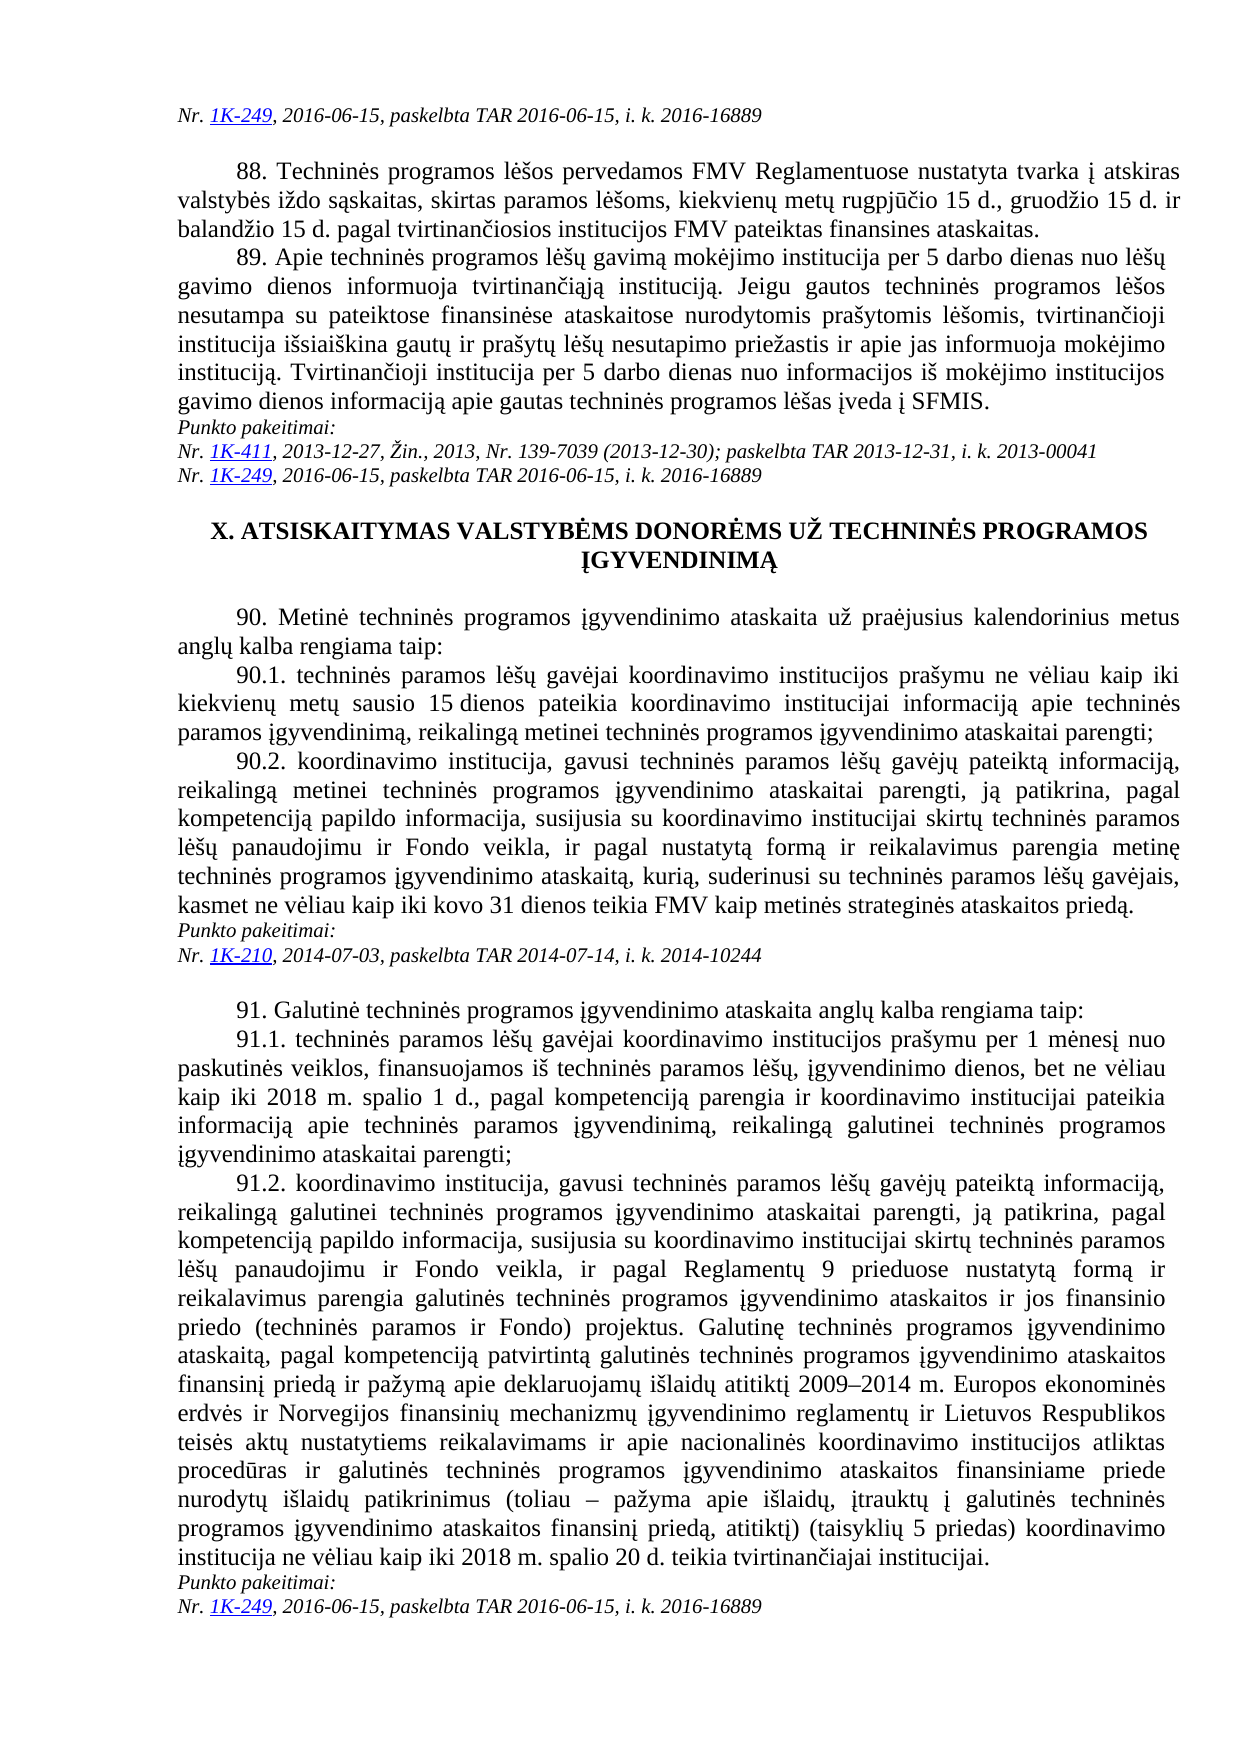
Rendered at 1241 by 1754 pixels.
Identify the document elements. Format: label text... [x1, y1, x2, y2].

text Nr. 1K-210, 2014-07-03, paskelbta TAR 2014-07-14, i. k. 2014-10244 [177, 942, 1181, 967]
text Nr. 1K-411, 2013-12-27, Žin., 2013, Nr. 139-7039 (2013-12-30); paskelbta TAR 2013-12-31, i. k. 2013-00041 [177, 439, 1181, 463]
text 91.2. koordinavimo institucija, gavusi techninės paramos lėšų gavėjų pateiktą informaciją, reikalingą galutinei techninės programos įgyvendinimo ataskaitai parengti, ją patikrina, pagal kompetenciją papildo informacija, susijusia su koordinavimo institucijai skirtų techninės paramos lėšų panaudojimu ir Fondo veikla, ir pagal Reglamentų 9 prieduose nustatytą formą ir reikalavimus parengia galutinės techninės programos įgyvendinimo ataskaitos ir jos finansinio priedo (techninės paramos ir Fondo) projektus. Galutinę techninės programos įgyvendinimo ataskaitą, pagal kompetenciją patvirtintą galutinės techninės programos įgyvendinimo ataskaitos finansinį priedą ir pažymą apie deklaruojamų išlaidų atitiktį 2009–2014 m. Europos ekonominės erdvės ir Norvegijos finansinių mechanizmų įgyvendinimo reglamentų ir Lietuvos Respublikos teisės aktų nustatytiems reikalavimams ir apie nacionalinės koordinavimo institucijos atliktas procedūras ir galutinės techninės programos įgyvendinimo ataskaitos finansiniame priede nurodytų išlaidų patikrinimus (toliau – pažyma apie išlaidų, įtrauktų į galutinės techninės programos įgyvendinimo ataskaitos finansinį priedą, atitiktį) (taisyklių 5 priedas) koordinavimo institucija ne vėliau kaip iki 2018 m. spalio 20 d. teikia tvirtinančiajai institucijai. [177, 1168, 1166, 1570]
text Punkto pakeitimai: [177, 918, 1181, 942]
text 88. Techninės programos lėšos pervedamos FMV Reglamentuose nustatyta tvarka į atskiras valstybės iždo sąskaitas, skirtas paramos lėšoms, kiekvienų metų rugpjūčio 15 d., gruodžio 15 d. ir balandžio 15 d. pagal tvirtinančiosios institucijos FMV pateiktas finansines ataskaitas. [177, 156, 1181, 242]
text Nr. 1K-249, 2016-06-15, paskelbta TAR 2016-06-15, i. k. 2016-16889 [177, 1594, 1181, 1618]
text 91. Galutinė techninės programos įgyvendinimo ataskaita anglų kalba rengiama taip: [177, 995, 1166, 1024]
text 91.1. techninės paramos lėšų gavėjai koordinavimo institucijos prašymu per 1 mėnesį nuo paskutinės veiklos, finansuojamos iš techninės paramos lėšų, įgyvendinimo dienos, bet ne vėliau kaip iki 2018 m. spalio 1 d., pagal kompetenciją parengia ir koordinavimo institucijai pateikia informaciją apie techninės paramos įgyvendinimą, reikalingą galutinei techninės programos įgyvendinimo ataskaitai parengti; [177, 1024, 1166, 1168]
text 90.2. koordinavimo institucija, gavusi techninės paramos lėšų gavėjų pateiktą informaciją, reikalingą metinei techninės programos įgyvendinimo ataskaitai parengti, ją patikrina, pagal kompetenciją papildo informacija, susijusia su koordinavimo institucijai skirtų techninės paramos lėšų panaudojimu ir Fondo veikla, ir pagal nustatytą formą ir reikalavimus parengia metinę techninės programos įgyvendinimo ataskaitą, kurią, suderinusi su techninės paramos lėšų gavėjais, kasmet ne vėliau kaip iki kovo 31 dienos teikia FMV kaip metinės strateginės ataskaitos priedą. [177, 746, 1181, 918]
text Nr. 1K-249, 2016-06-15, paskelbta TAR 2016-06-15, i. k. 2016-16889 [177, 463, 1181, 487]
text Punkto pakeitimai: [177, 1570, 1181, 1594]
text Punkto pakeitimai: [177, 415, 1181, 439]
text 90.1. techninės paramos lėšų gavėjai koordinavimo institucijos prašymu ne vėliau kaip iki kiekvienų metų sausio 15 dienos pateikia koordinavimo institucijai informaciją apie techninės paramos įgyvendinimą, reikalingą metinei techninės programos įgyvendinimo ataskaitai parengti; [177, 660, 1181, 746]
text 89. Apie techninės programos lėšų gavimą mokėjimo institucija per 5 darbo dienas nuo lėšų gavimo dienos informuoja tvirtinančiąją instituciją. Jeigu gautos techninės programos lėšos nesutampa su pateiktose finansinėse ataskaitose nurodytomis prašytomis lėšomis, tvirtinančioji institucija išsiaiškina gautų ir prašytų lėšų nesutapimo priežastis ir apie jas informuoja mokėjimo instituciją. Tvirtinančioji institucija per 5 darbo dienas nuo informacijos iš mokėjimo institucijos gavimo dienos informaciją apie gautas techninės programos lėšas įveda į SFMIS. [177, 242, 1166, 415]
text 90. Metinė techninės programos įgyvendinimo ataskaita už praėjusius kalendorinius metus anglų kalba rengiama taip: [177, 602, 1181, 660]
text X. ATSISKAITYMAS VALSTYBĖMS DONORĖMS UŽ TECHNINĖS PROGRAMOS ĮGYVENDINIMĄ [177, 516, 1181, 573]
text Nr. 1K-249, 2016-06-15, paskelbta TAR 2016-06-15, i. k. 2016-16889 [177, 103, 1181, 127]
